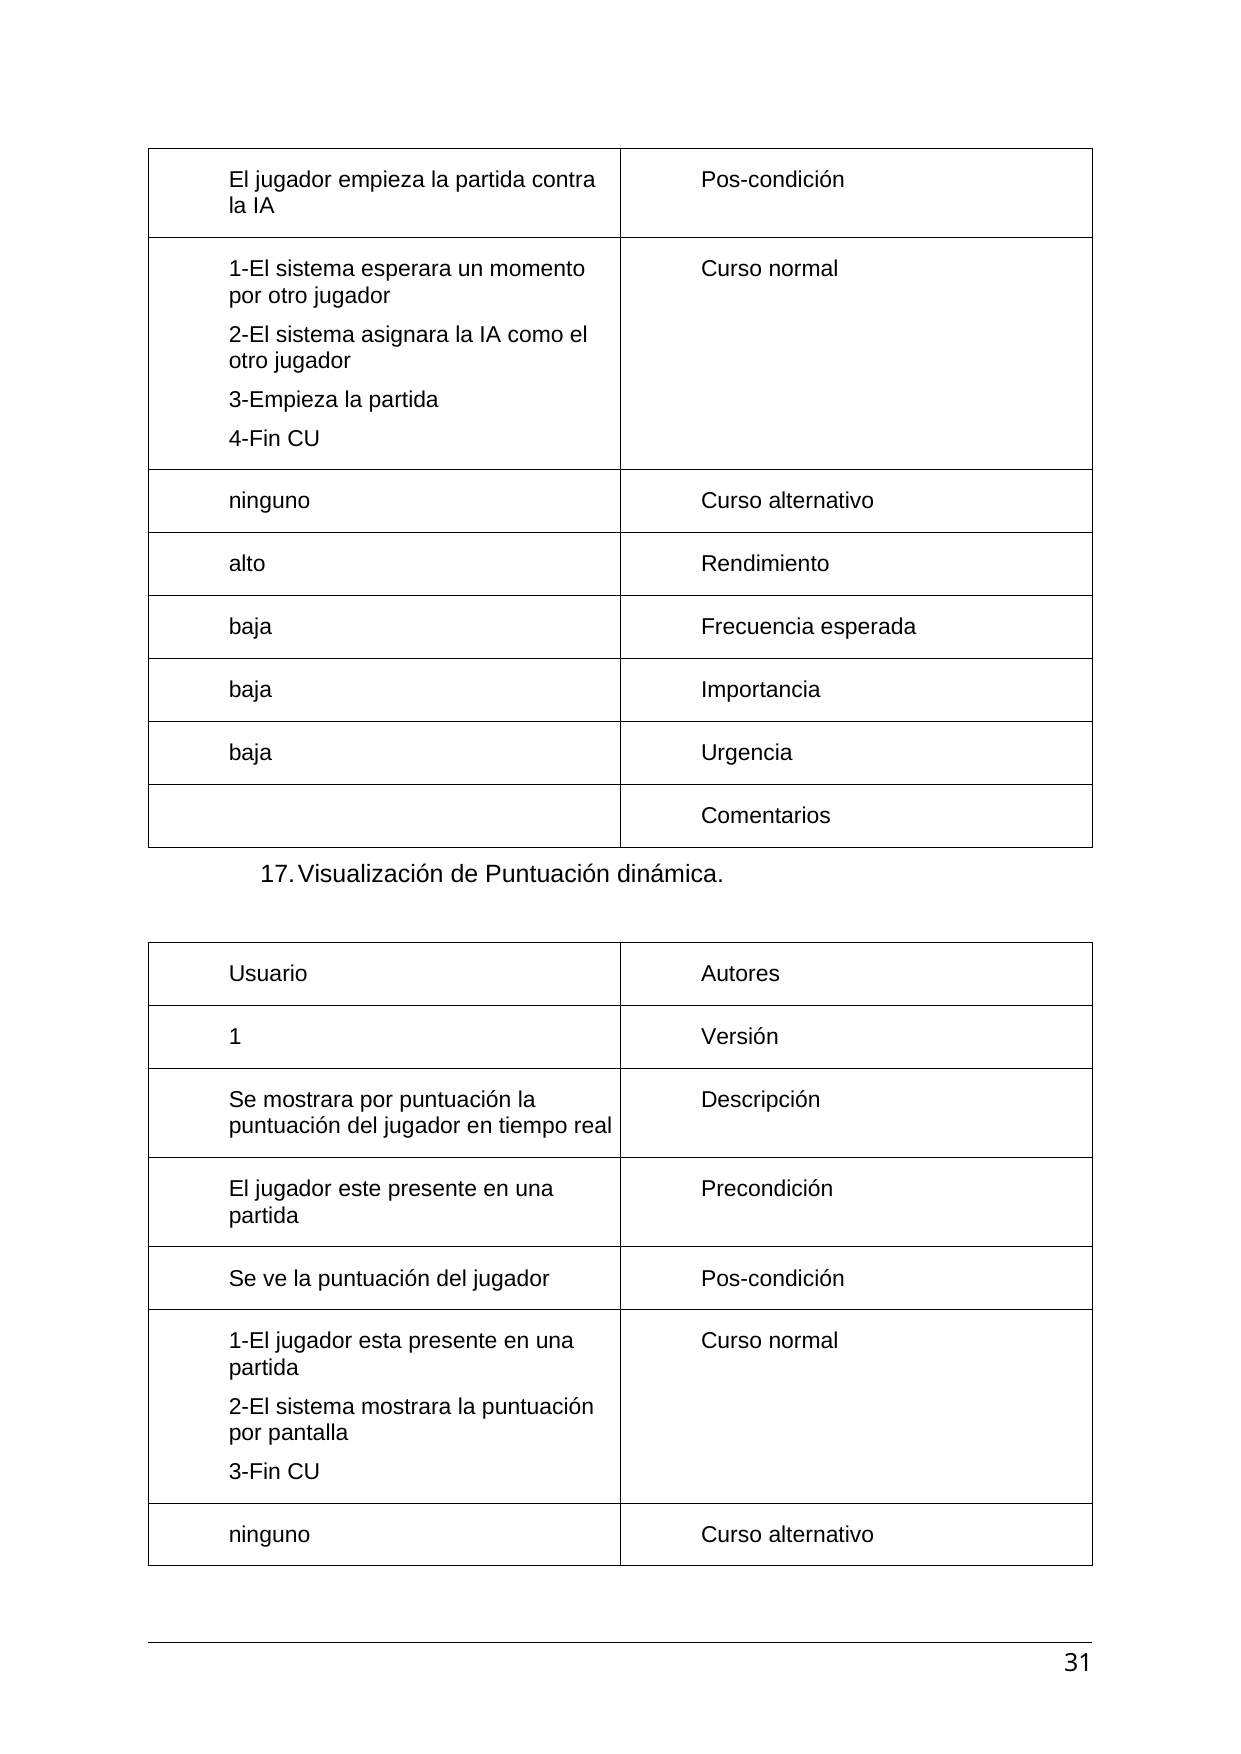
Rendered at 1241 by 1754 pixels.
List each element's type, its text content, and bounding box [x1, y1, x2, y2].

table_cell Pos-condición [621, 149, 1092, 237]
table_cell Frecuencia esperada [621, 596, 1092, 658]
table_cell Precondición [621, 1158, 1092, 1246]
table_header Autores [621, 943, 1092, 1005]
table_header Usuario [149, 943, 620, 1005]
table_cell Se mostrara por puntuación la puntuación del jugador en tiempo real [149, 1069, 620, 1157]
table_cell alto [149, 533, 620, 595]
table_cell 1-El sistema esperara un momento por otro jugador 2-El sistema asignara la IA como el otro jugador 3-Empieza la partida 4-Fin CU [149, 238, 620, 469]
table_cell Comentarios [621, 785, 1092, 847]
table_cell Rendimiento [621, 533, 1092, 595]
table_cell Curso normal [621, 238, 1092, 469]
table_cell Pos-condición [621, 1247, 1092, 1309]
table_cell Curso alternativo [621, 470, 1092, 532]
table_cell [149, 785, 620, 847]
table_cell Curso normal [621, 1310, 1092, 1502]
table_cell baja [149, 596, 620, 658]
table_cell ninguno [149, 470, 620, 532]
table_cell 1 [149, 1006, 620, 1068]
table_cell ninguno [149, 1504, 620, 1565]
table_cell baja [149, 722, 620, 784]
table_cell Versión [621, 1006, 1092, 1068]
table_cell Urgencia [621, 722, 1092, 784]
table_cell Se ve la puntuación del jugador [149, 1247, 620, 1309]
table_cell El jugador empieza la partida contra la IA [149, 149, 620, 237]
list Visualización de Puntuación dinámica. [260, 859, 1092, 888]
table_cell El jugador este presente en una partida [149, 1158, 620, 1246]
table_cell 1-El jugador esta presente en una partida 2-El sistema mostrara la puntuación por pantalla 3-Fin CU [149, 1310, 620, 1502]
table_cell Curso alternativo [621, 1504, 1092, 1565]
table_cell Importancia [621, 659, 1092, 721]
table_cell Descripción [621, 1069, 1092, 1157]
table_cell baja [149, 659, 620, 721]
